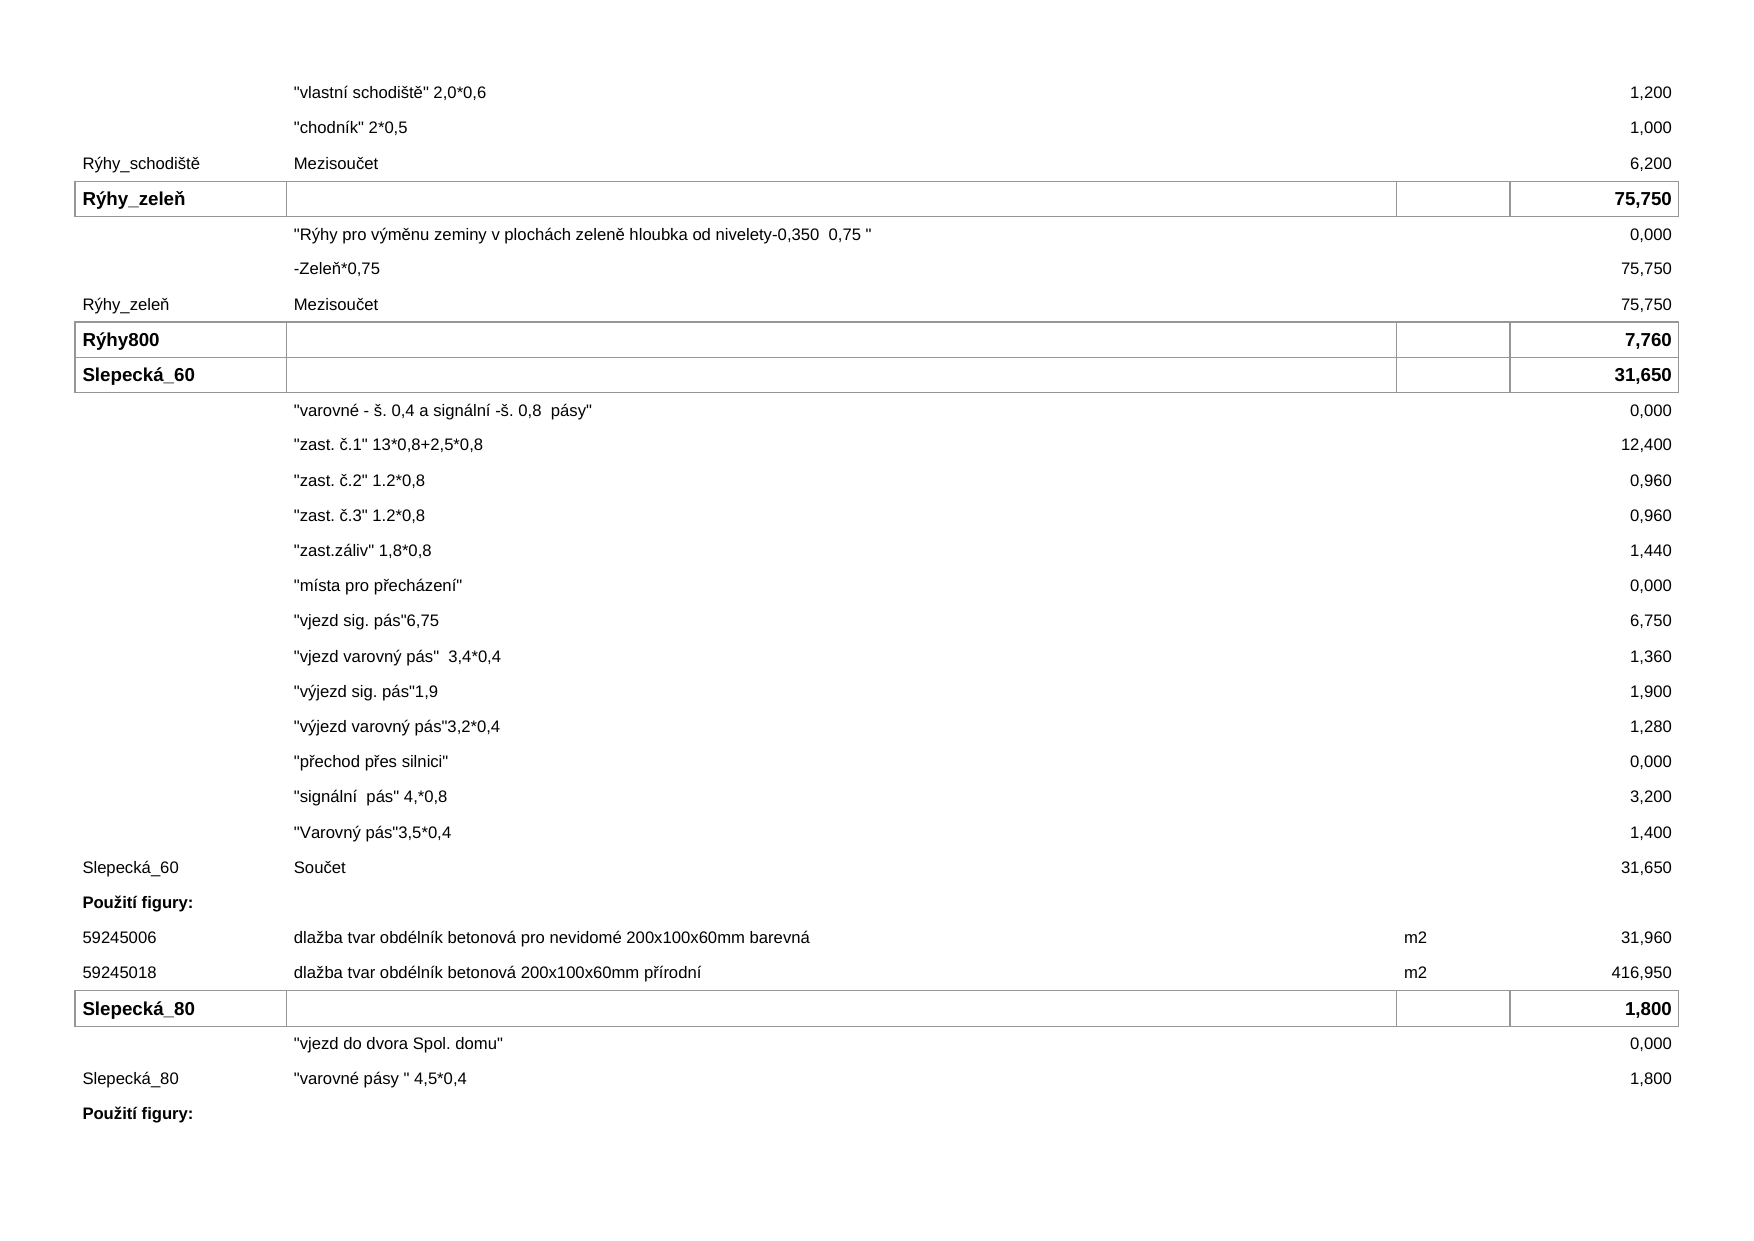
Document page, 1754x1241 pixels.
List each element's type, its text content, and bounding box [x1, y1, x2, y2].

table_cell 1,360 [1510, 638, 1679, 673]
table_cell [1397, 638, 1510, 673]
table_cell 0,960 [1510, 462, 1679, 497]
table_cell [1397, 1061, 1510, 1096]
table_cell [75, 744, 286, 779]
table_cell "varovné - š. 0,4 a signální -š. 0,8 pásy" [286, 393, 1397, 427]
table_cell "signální pás" 4,*0,8 [286, 779, 1397, 814]
table_cell [287, 991, 1396, 1026]
table_cell [1397, 744, 1510, 779]
table_cell "Varovný pás"3,5*0,4 [286, 814, 1397, 849]
table_cell [1397, 110, 1510, 145]
table_cell 0,000 [1510, 744, 1679, 779]
table_cell [1397, 145, 1510, 181]
table_cell "přechod přes silnici" [286, 744, 1397, 779]
table_cell "zast.záliv" 1,8*0,8 [286, 533, 1397, 568]
table_cell "zast. č.1" 13*0,8+2,5*0,8 [286, 427, 1397, 462]
table_cell "zast. č.2" 1.2*0,8 [286, 462, 1397, 497]
table_cell 3,200 [1510, 779, 1679, 814]
table_cell 1,800 [1511, 991, 1678, 1026]
table_cell [75, 814, 286, 849]
table_cell [1397, 779, 1510, 814]
table_cell [1397, 217, 1510, 251]
table_cell [287, 182, 1396, 216]
table_cell 75,750 [1510, 286, 1679, 321]
table_cell [1397, 75, 1510, 110]
table_cell 12,400 [1510, 427, 1679, 462]
table_cell "výjezd varovný pás"3,2*0,4 [286, 709, 1397, 744]
table_cell 31,960 [1510, 920, 1679, 955]
table_cell "vjezd sig. pás"6,75 [286, 603, 1397, 638]
table_cell [75, 709, 286, 744]
table_cell [286, 885, 1397, 920]
table_cell [1510, 1096, 1679, 1131]
table_cell [75, 533, 286, 568]
table_cell [75, 110, 286, 145]
table_cell [1397, 885, 1510, 920]
table_cell [1397, 286, 1510, 321]
table_cell 31,650 [1511, 358, 1678, 392]
table_cell 59245006 [75, 920, 286, 955]
table_cell [1397, 709, 1510, 744]
table_cell [1397, 1027, 1510, 1061]
table_cell [1397, 850, 1510, 885]
table_cell 0,960 [1510, 498, 1679, 533]
table_cell [75, 674, 286, 709]
table_cell 6,750 [1510, 603, 1679, 638]
table_cell [1397, 323, 1509, 357]
table_cell [75, 1027, 286, 1061]
table_cell [1397, 462, 1510, 497]
table_cell "výjezd sig. pás"1,9 [286, 674, 1397, 709]
table_cell [286, 1096, 1397, 1131]
table_cell [75, 498, 286, 533]
table_cell 59245018 [75, 955, 286, 990]
table_cell [75, 427, 286, 462]
table_cell [75, 462, 286, 497]
table_cell Rýhy_schodiště [75, 145, 286, 181]
table_cell Slepecká_80 [75, 1061, 286, 1096]
table_cell [1397, 251, 1510, 286]
table_cell [75, 638, 286, 673]
table_cell [75, 779, 286, 814]
table_cell "vlastní schodiště" 2,0*0,6 [286, 75, 1397, 110]
table_cell 0,000 [1510, 568, 1679, 603]
table_cell 6,200 [1510, 145, 1679, 181]
table_cell "vjezd do dvora Spol. domu" [286, 1027, 1397, 1061]
table_cell Rýhy_zeleň [75, 286, 286, 321]
table_cell [75, 393, 286, 427]
table_cell [1397, 603, 1510, 638]
table_cell [1397, 674, 1510, 709]
table_cell [1397, 533, 1510, 568]
table_cell m2 [1397, 920, 1510, 955]
table_cell Slepecká_80 [76, 991, 286, 1026]
table_cell [75, 75, 286, 110]
table_cell [75, 251, 286, 286]
table_cell 1,800 [1510, 1061, 1679, 1096]
table_cell 1,400 [1510, 814, 1679, 849]
table_cell "vjezd varovný pás" 3,4*0,4 [286, 638, 1397, 673]
table_cell [1397, 814, 1510, 849]
table_cell Součet [286, 850, 1397, 885]
table_cell "zast. č.3" 1.2*0,8 [286, 498, 1397, 533]
table_cell 1,280 [1510, 709, 1679, 744]
table_cell dlažba tvar obdélník betonová pro nevidomé 200x100x60mm barevná [286, 920, 1397, 955]
table_cell [1510, 885, 1679, 920]
table_cell "varovné pásy " 4,5*0,4 [286, 1061, 1397, 1096]
table_cell [287, 323, 1396, 357]
table_cell [1397, 358, 1509, 392]
table_cell Mezisoučet [286, 286, 1397, 321]
table_cell 1,900 [1510, 674, 1679, 709]
table_cell Použití figury: [75, 885, 286, 920]
table_cell 1,000 [1510, 110, 1679, 145]
table_cell Rýhy800 [76, 323, 286, 357]
table_cell dlažba tvar obdélník betonová 200x100x60mm přírodní [286, 955, 1397, 990]
table_cell -Zeleň*0,75 [286, 251, 1397, 286]
table_cell Slepecká_60 [75, 850, 286, 885]
table_cell 0,000 [1510, 1027, 1679, 1061]
table_cell 75,750 [1511, 182, 1678, 216]
table_cell "chodník" 2*0,5 [286, 110, 1397, 145]
table_cell [1397, 427, 1510, 462]
table_cell Mezisoučet [286, 145, 1397, 181]
table_cell [1397, 1096, 1510, 1131]
table_cell [1397, 393, 1510, 427]
table_cell [1397, 991, 1509, 1026]
table_cell "místa pro přecházení" [286, 568, 1397, 603]
table_cell 1,200 [1510, 75, 1679, 110]
table_cell 75,750 [1510, 251, 1679, 286]
table_cell Použití figury: [75, 1096, 286, 1131]
table_cell [1397, 498, 1510, 533]
table_cell [287, 358, 1396, 392]
table_cell m2 [1397, 955, 1510, 990]
table_cell 0,000 [1510, 393, 1679, 427]
table_cell 7,760 [1511, 323, 1678, 357]
table_cell Rýhy_zeleň [76, 182, 286, 216]
table_cell [1397, 182, 1509, 216]
table_cell [75, 217, 286, 251]
table_cell [75, 603, 286, 638]
table_cell 0,000 [1510, 217, 1679, 251]
table_cell [1397, 568, 1510, 603]
table_cell [75, 568, 286, 603]
table_cell 416,950 [1510, 955, 1679, 990]
table_cell 1,440 [1510, 533, 1679, 568]
table_cell "Rýhy pro výměnu zeminy v plochách zeleně hloubka od nivelety-0,350 0,75 " [286, 217, 1397, 251]
table_cell Slepecká_60 [76, 358, 286, 392]
table_cell 31,650 [1510, 850, 1679, 885]
